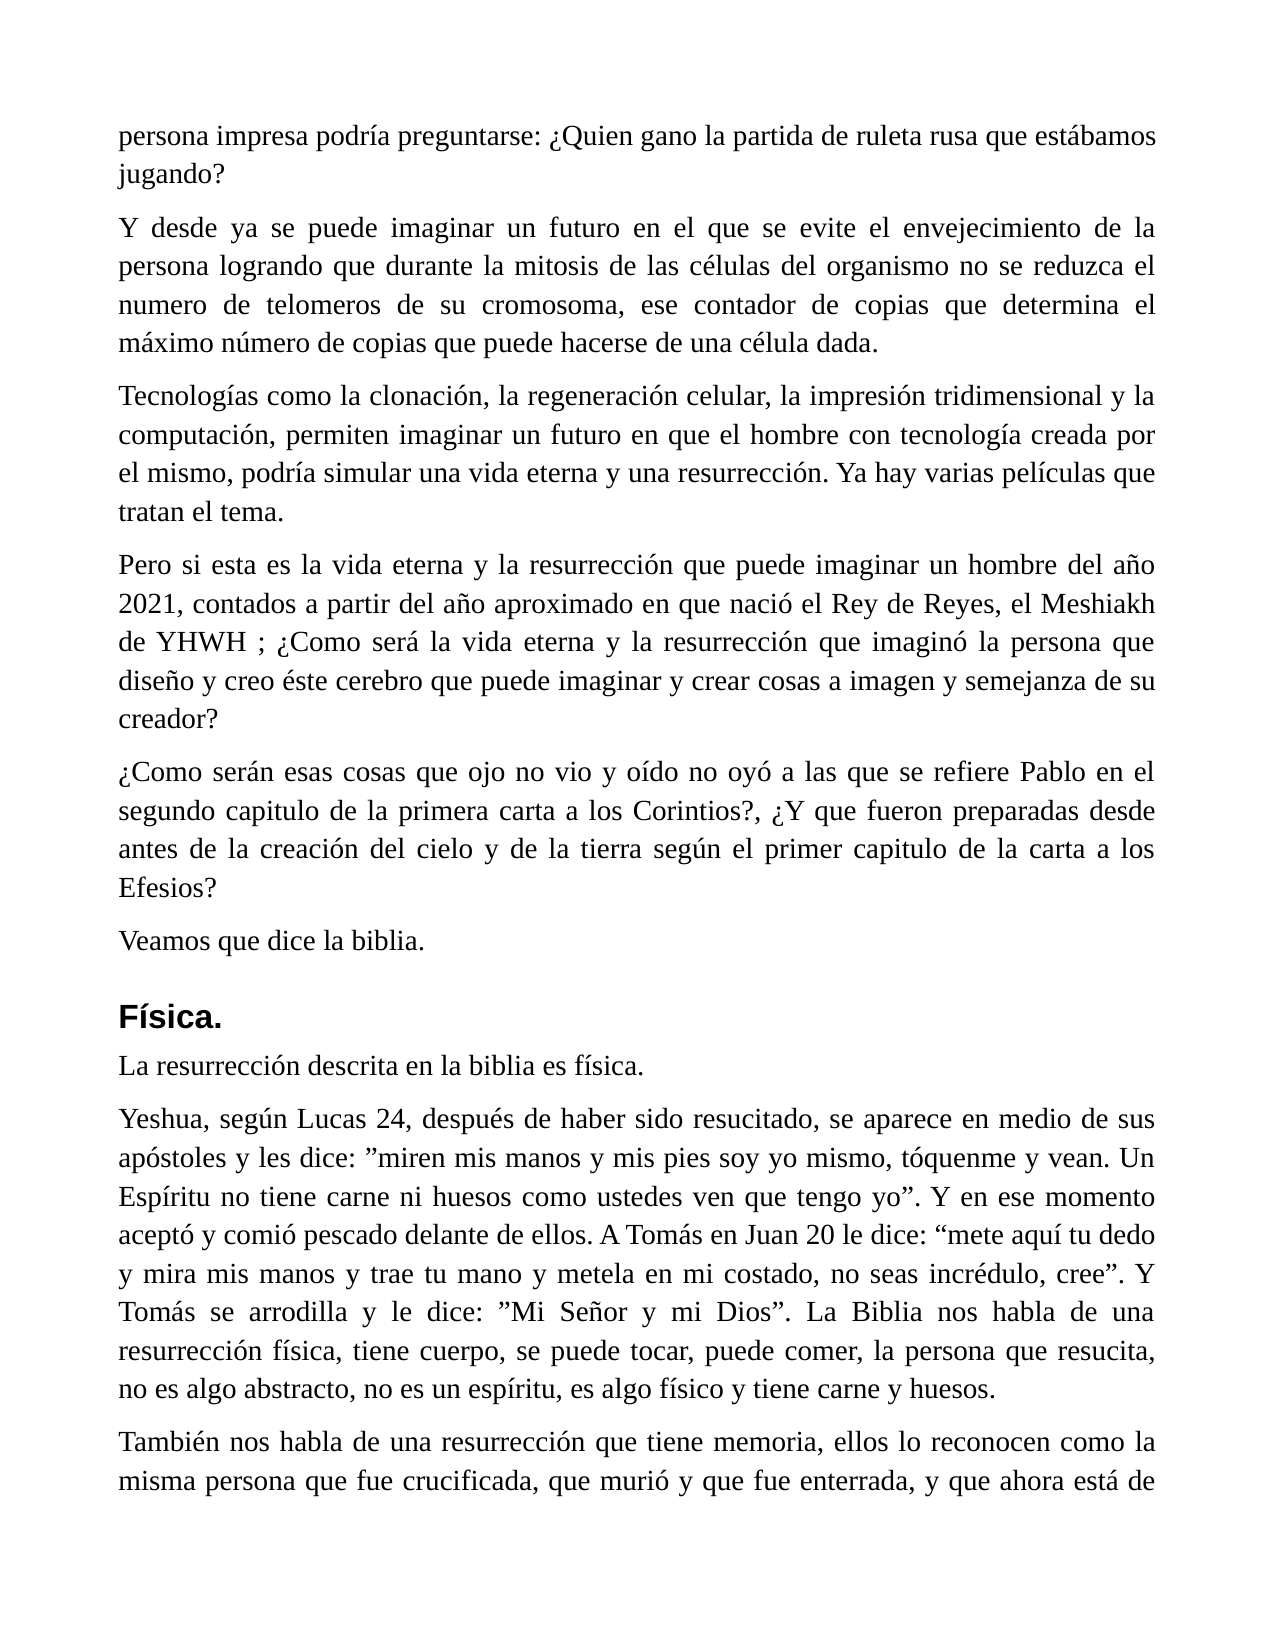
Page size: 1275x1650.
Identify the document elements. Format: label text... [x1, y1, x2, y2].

text persona impresa podría preguntarse: ¿Quien gano la partida de ruleta rusa que estábamos jugando? [118, 118, 1157, 190]
text Tecnologías como la clonación, la regeneración celular, la impresión tridimensional y la computación, permiten imaginar un futuro en que el hombre con tecnología creada por el mismo, podría simular una vida eterna y una resurrección. Ya hay varias películas que tratan el tema. [118, 378, 1157, 528]
subtitle Física. [118, 997, 1157, 1036]
text La resurrección descrita en la biblia es física. [118, 1048, 1157, 1082]
text ¿Como serán esas cosas que ojo no vio y oído no oyó a las que se refiere Pablo en el segundo capitulo de la primera carta a los Corintios?, ¿Y que fueron preparadas desde antes de la creación del cielo y de la tierra según el primer capitulo de la carta a los Efesios? [118, 754, 1157, 904]
text Pero si esta es la vida eterna y la resurrección que puede imaginar un hombre del año 2021, contados a partir del año aproximado en que nació el Rey de Reyes, el Meshiakh de YHWH ; ¿Como será la vida eterna y la resurrección que imaginó la persona que diseño y creo éste cerebro que puede imaginar y crear cosas a imagen y semejanza de su creador? [118, 547, 1157, 735]
text Y desde ya se puede imaginar un futuro en el que se evite el envejecimiento de la persona logrando que durante la mitosis de las células del organismo no se reduzca el numero de telomeros de su cromosoma, ese contador de copias que determina el máximo número de copias que puede hacerse de una célula dada. [118, 210, 1157, 359]
text Veamos que dice la biblia. [118, 923, 1157, 957]
text También nos habla de una resurrección que tiene memoria, ellos lo reconocen como la misma persona que fue crucificada, que murió y que fue enterrada, y que ahora está de [118, 1424, 1157, 1497]
text Yeshua, según Lucas 24, después de haber sido resucitado, se aparece en medio de sus apóstoles y les dice: ”miren mis manos y mis pies soy yo mismo, tóquenme y vean. Un Espíritu no tiene carne ni huesos como ustedes ven que tengo yo”. Y en ese momento aceptó y comió pescado delante de ellos. A Tomás en Juan 20 le dice: “mete aquí tu dedo y mira mis manos y trae tu mano y metela en mi costado, no seas incrédulo, cree”. Y Tomás se arrodilla y le dice: ”Mi Señor y mi Dios”. La Biblia nos habla de una resurrección física, tiene cuerpo, se puede tocar, puede comer, la persona que resucita, no es algo abstracto, no es un espíritu, es algo físico y tiene carne y huesos. [118, 1102, 1157, 1405]
